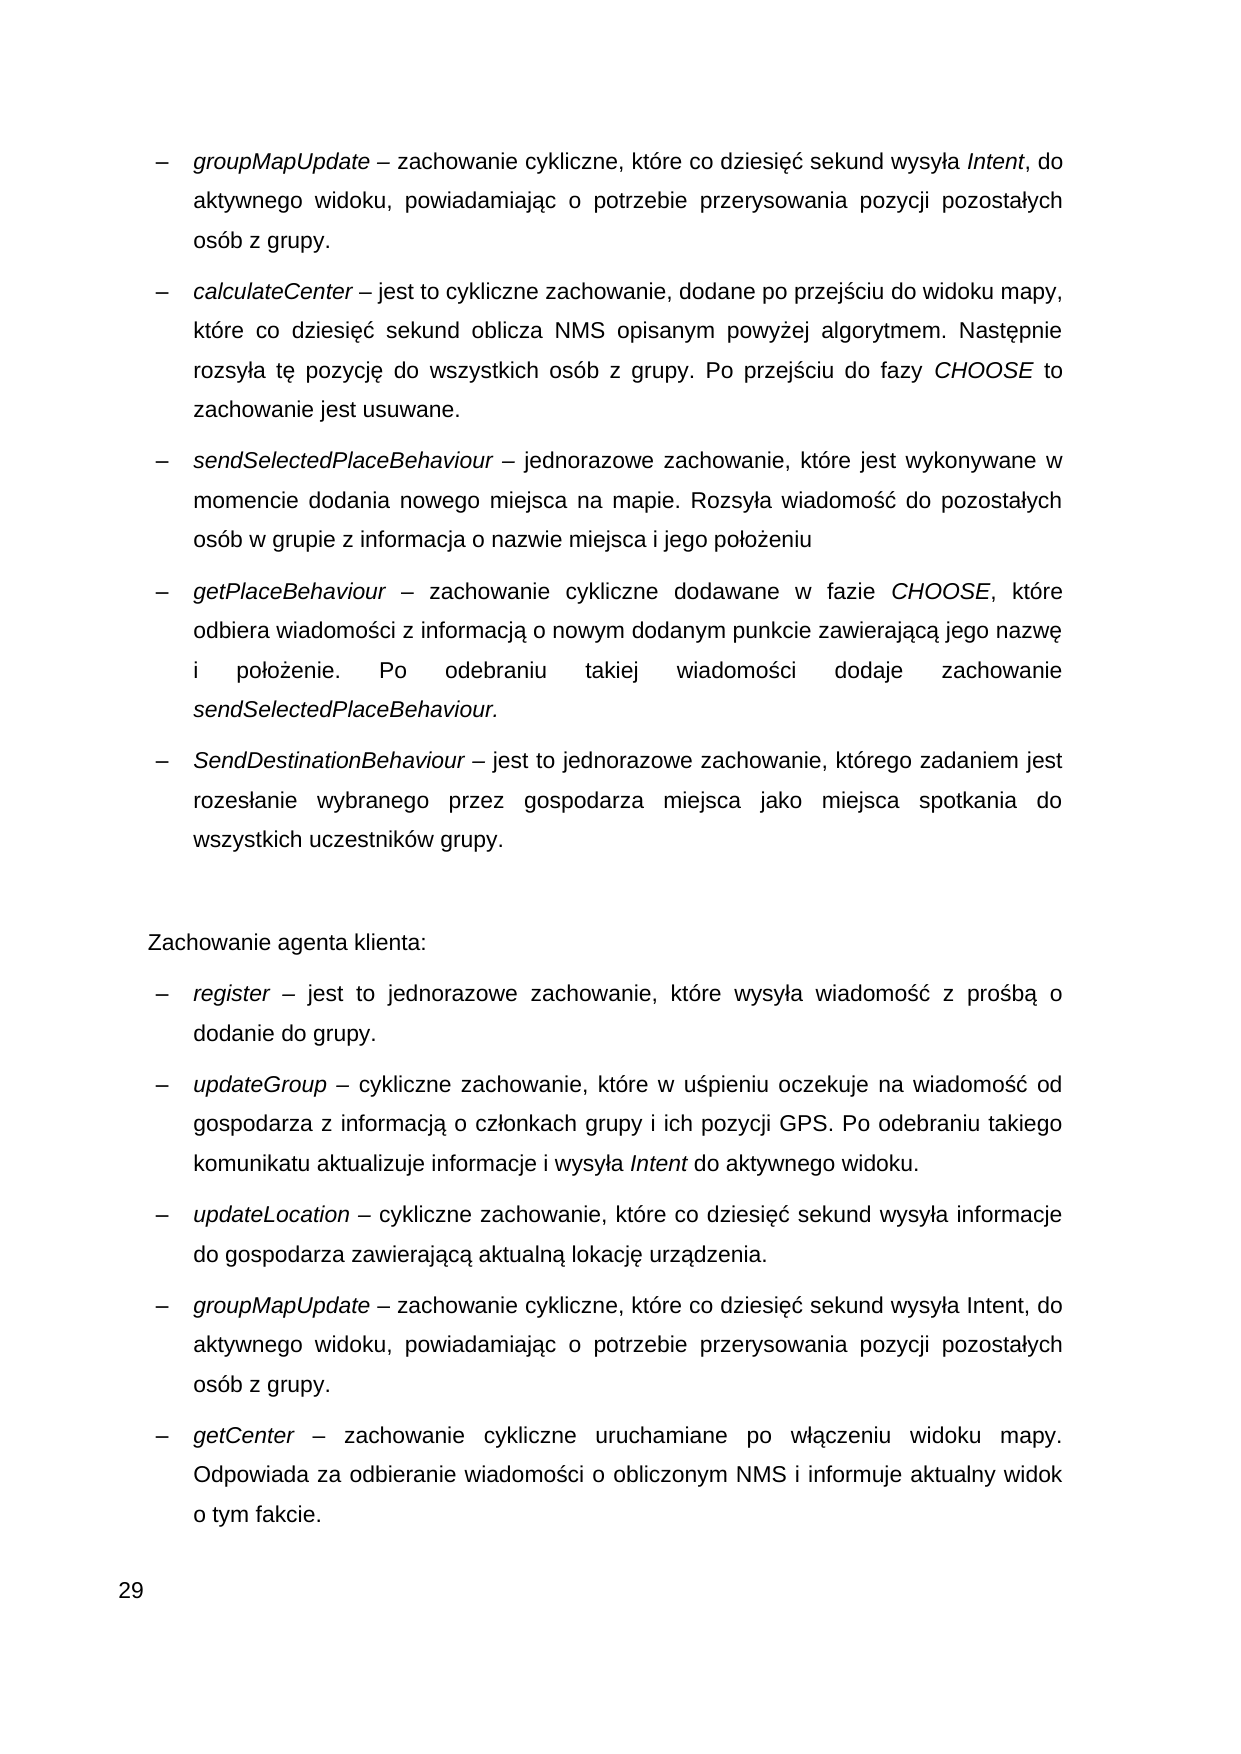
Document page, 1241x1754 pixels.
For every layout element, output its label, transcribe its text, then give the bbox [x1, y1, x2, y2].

list register – jest to jednorazowe zachowanie, które wysyła wiadomość z prośbą o dodanie do grupy. [156, 980, 1063, 1046]
list groupMapUpdate – zachowanie cykliczne, które co dziesięć sekund wysyła Intent, do aktywnego widoku, powiadamiając o potrzebie przerysowania pozycji pozostałych osób z grupy. [156, 1292, 1063, 1397]
list getPlaceBehaviour – zachowanie cykliczne dodawane w fazie CHOOSE, które odbiera wiadomości z informacją o nowym dodanym punkcie zawierającą jego nazwę i położenie. Po odebraniu takiej wiadomości dodaje zachowanie sendSelectedPlaceBehaviour. [156, 578, 1063, 722]
list groupMapUpdate – zachowanie cykliczne, które co dziesięć sekund wysyła Intent, do aktywnego widoku, powiadamiając o potrzebie przerysowania pozycji pozostałych osób z grupy. [156, 148, 1063, 253]
text Zachowanie agenta klienta: [118, 929, 1063, 955]
list updateLocation – cykliczne zachowanie, które co dziesięć sekund wysyła informacje do gospodarza zawierającą aktualną lokację urządzenia. [156, 1201, 1063, 1267]
list updateGroup – cykliczne zachowanie, które w uśpieniu oczekuje na wiadomość od gospodarza z informacją o członkach grupy i ich pozycji GPS. Po odebraniu takiego komunikatu aktualizuje informacje i wysyła Intent do aktywnego widoku. [156, 1071, 1063, 1176]
list SendDestinationBehaviour – jest to jednorazowe zachowanie, którego zadaniem jest rozesłanie wybranego przez gospodarza miejsca jako miejsca spotkania do wszystkich uczestników grupy. [156, 747, 1063, 853]
list getCenter – zachowanie cykliczne uruchamiane po włączeniu widoku mapy. Odpowiada za odbieranie wiadomości o obliczonym NMS i informuje aktualny widok o tym fakcie. [156, 1422, 1063, 1527]
list sendSelectedPlaceBehaviour – jednorazowe zachowanie, które jest wykonywane w momencie dodania nowego miejsca na mapie. Rozsyła wiadomość do pozostałych osób w grupie z informacja o nazwie miejsca i jego położeniu [156, 447, 1063, 553]
list calculateCenter – jest to cykliczne zachowanie, dodane po przejściu do widoku mapy, które co dziesięć sekund oblicza NMS opisanym powyżej algorytmem. Następnie rozsyła tę pozycję do wszystkich osób z grupy. Po przejściu do fazy CHOOSE to zachowanie jest usuwane. [156, 278, 1063, 423]
